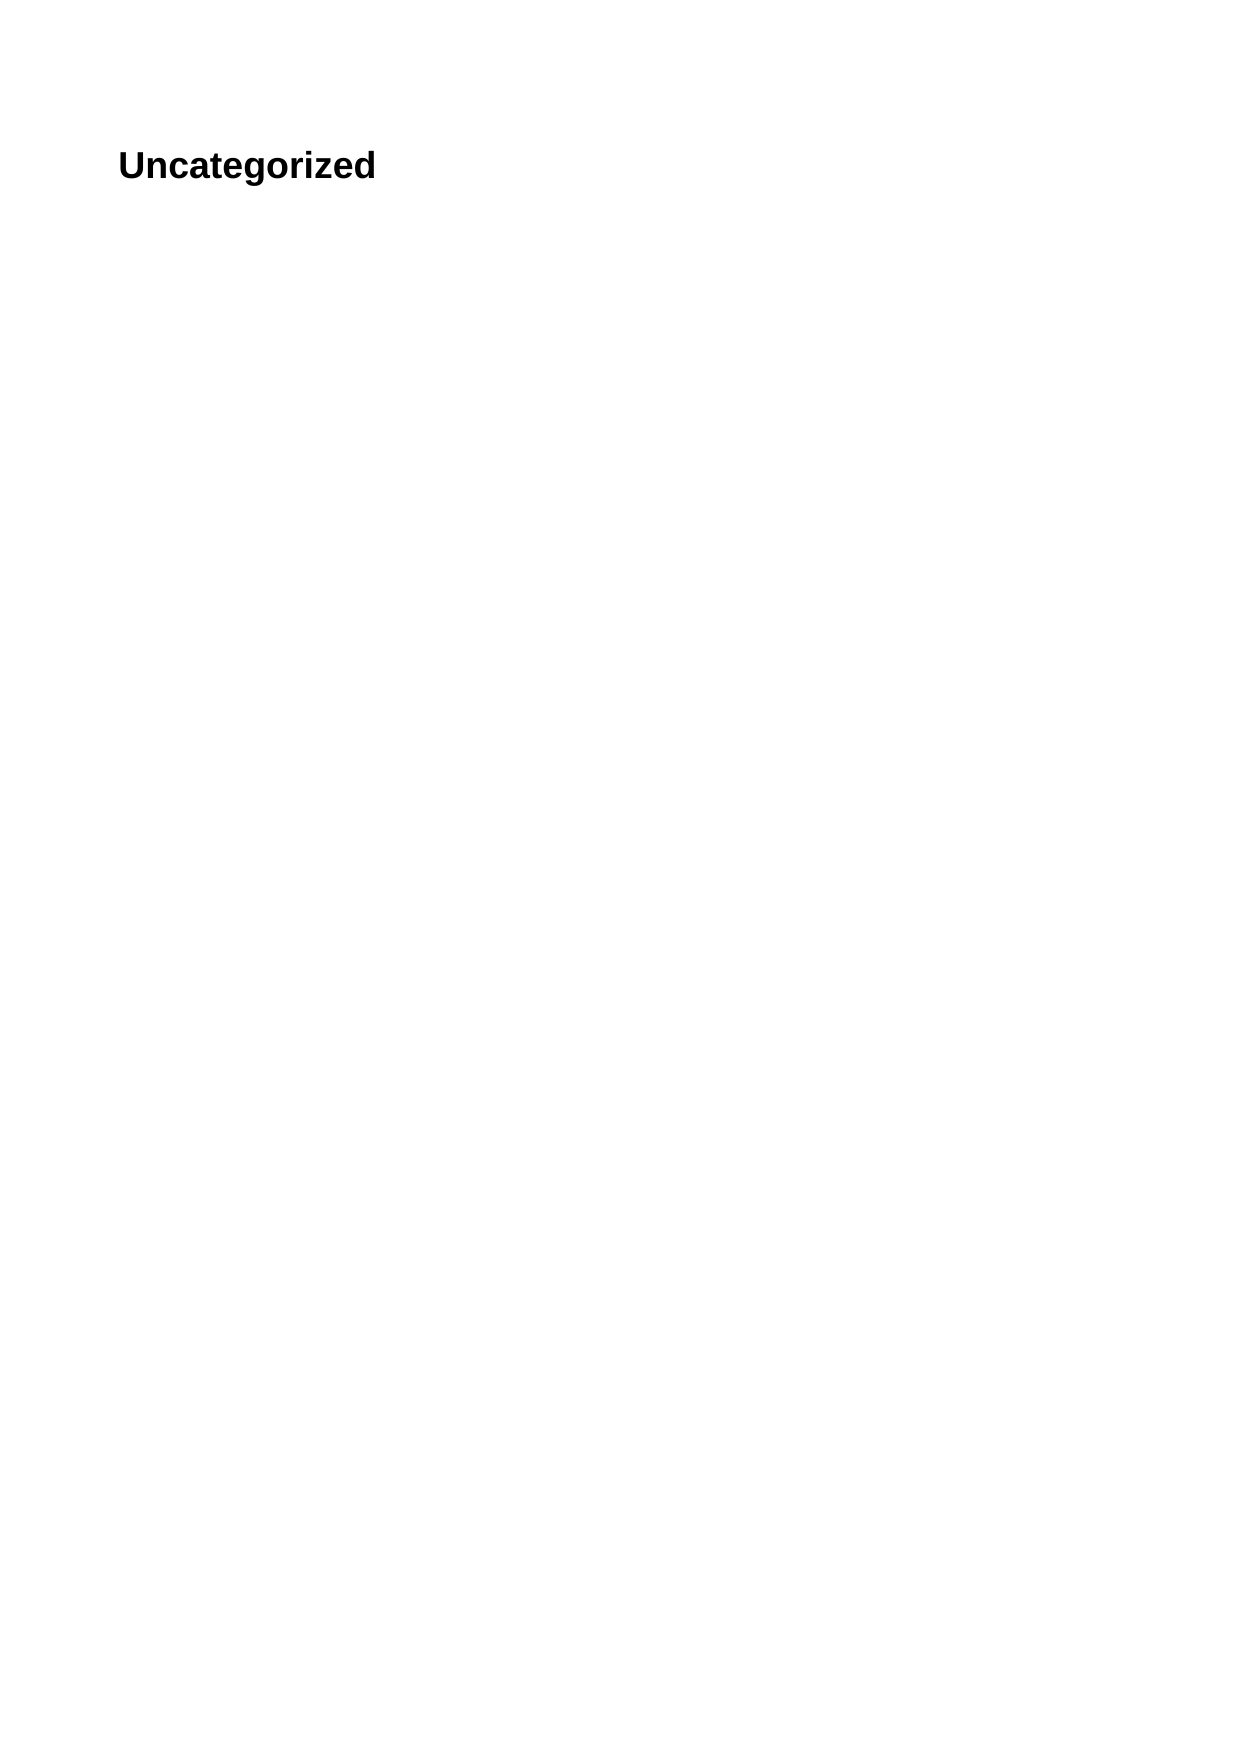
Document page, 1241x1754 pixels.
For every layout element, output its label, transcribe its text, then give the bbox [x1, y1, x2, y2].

subtitle Uncategorized [118, 143, 1122, 186]
